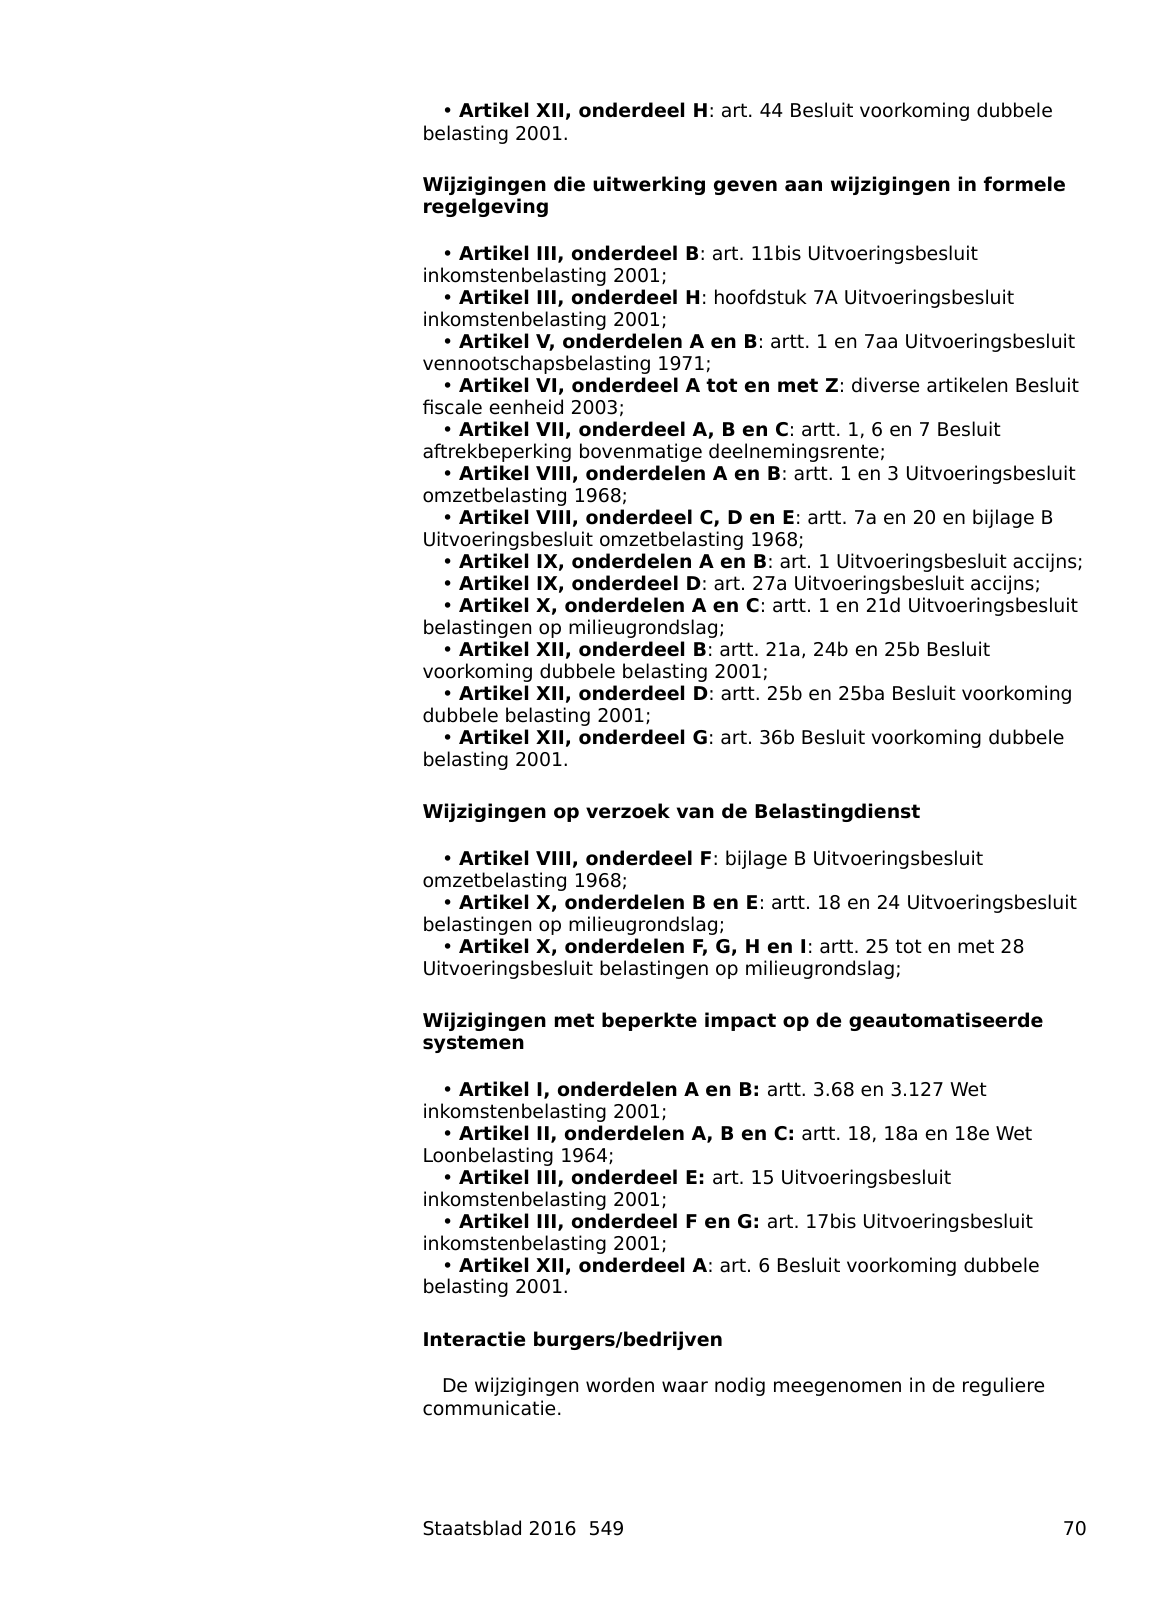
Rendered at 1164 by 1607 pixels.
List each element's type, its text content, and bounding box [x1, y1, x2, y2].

text • Artikel VI, onderdeel A tot en met Z: diverse artikelen Besluit fiscale eenheid 2003; [422, 375, 1087, 419]
text • Artikel X, onderdelen F, G, H en I: artt. 25 tot en met 28 Uitvoeringsbesluit belastingen op milieugrondslag; [422, 936, 1087, 980]
text • Artikel X, onderdelen A en C: artt. 1 en 21d Uitvoeringsbesluit belastingen op milieugrondslag; [422, 595, 1087, 639]
text • Artikel III, onderdeel F en G: art. 17bis Uitvoeringsbesluit inkomstenbelasting 2001; [422, 1211, 1087, 1254]
text • Artikel XII, onderdeel H: art. 44 Besluit voorkoming dubbele belasting 2001. [422, 100, 1087, 144]
text • Artikel III, onderdeel E: art. 15 Uitvoeringsbesluit inkomstenbelasting 2001; [422, 1167, 1087, 1211]
subtitle Wijzigingen met beperkte impact op de geautomatiseerde systemen [422, 1010, 1087, 1054]
text • Artikel III, onderdeel B: art. 11bis Uitvoeringsbesluit inkomstenbelasting 2001; [422, 243, 1087, 287]
text • Artikel I, onderdelen A en B: artt. 3.68 en 3.127 Wet inkomstenbelasting 2001; [422, 1079, 1087, 1123]
text • Artikel IX, onderdeel D: art. 27a Uitvoeringsbesluit accijns; [422, 573, 1087, 595]
text • Artikel XII, onderdeel G: art. 36b Besluit voorkoming dubbele belasting 2001. [422, 727, 1087, 771]
text • Artikel V, onderdelen A en B: artt. 1 en 7aa Uitvoeringsbesluit vennootschapsbelasting 1971; [422, 331, 1087, 375]
text • Artikel VIII, onderdeel F: bijlage B Uitvoeringsbesluit omzetbelasting 1968; [422, 848, 1087, 892]
text • Artikel XII, onderdeel A: art. 6 Besluit voorkoming dubbele belasting 2001. [422, 1254, 1087, 1298]
text De wijzigingen worden waar nodig meegenomen in de reguliere communicatie. [422, 1375, 1087, 1419]
subtitle Wijzigingen die uitwerking geven aan wijzigingen in formele regelgeving [422, 174, 1087, 218]
text • Artikel XII, onderdeel B: artt. 21a, 24b en 25b Besluit voorkoming dubbele belasting 2001; [422, 639, 1087, 683]
subtitle Wijzigingen op verzoek van de Belastingdienst [422, 801, 1087, 823]
text • Artikel XII, onderdeel D: artt. 25b en 25ba Besluit voorkoming dubbele belasting 2001; [422, 683, 1087, 727]
subtitle Interactie burgers/bedrijven [422, 1328, 1087, 1350]
text • Artikel VIII, onderdeel C, D en E: artt. 7a en 20 en bijlage B Uitvoeringsbesluit omzetbelasting 1968; [422, 507, 1087, 551]
text • Artikel II, onderdelen A, B en C: artt. 18, 18a en 18e Wet Loonbelasting 1964; [422, 1123, 1087, 1167]
text • Artikel VIII, onderdelen A en B: artt. 1 en 3 Uitvoeringsbesluit omzetbelasting 1968; [422, 463, 1087, 507]
text • Artikel VII, onderdeel A, B en C: artt. 1, 6 en 7 Besluit aftrekbeperking bovenmatige deelnemingsrente; [422, 419, 1087, 463]
text • Artikel IX, onderdelen A en B: art. 1 Uitvoeringsbesluit accijns; [422, 551, 1087, 573]
text • Artikel X, onderdelen B en E: artt. 18 en 24 Uitvoeringsbesluit belastingen op milieugrondslag; [422, 892, 1087, 936]
text • Artikel III, onderdeel H: hoofdstuk 7A Uitvoeringsbesluit inkomstenbelasting 2001; [422, 287, 1087, 331]
